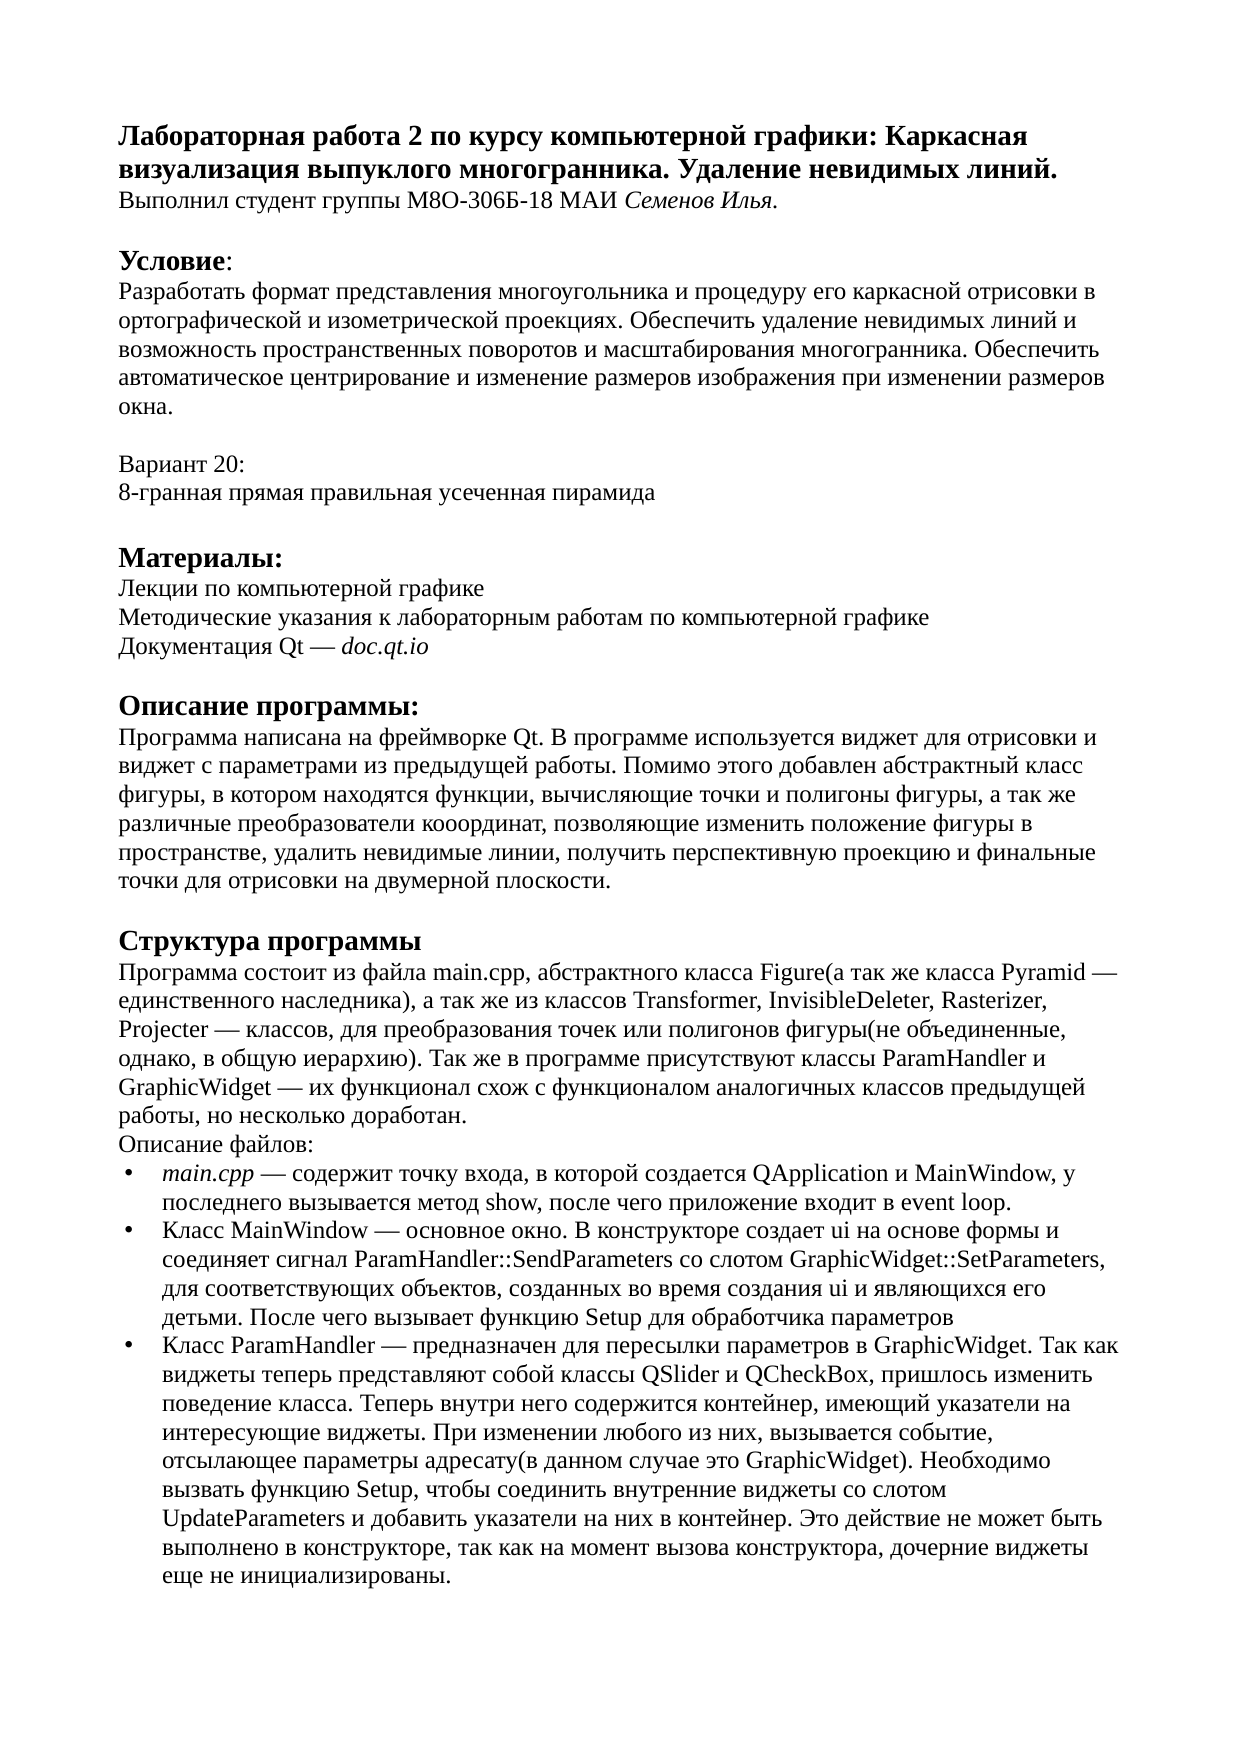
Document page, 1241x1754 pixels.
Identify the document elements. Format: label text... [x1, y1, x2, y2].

text Разработать формат представления многоугольника и процедуру его каркасной отрисовки в ортографической и изометрической проекциях. Обеспечить удаление невидимых линий и возможность пространственных поворотов и масштабирования многогранника. Обеспечить автоматическое центрирование и изменение размеров изображения при изменении размеров окна. [118, 276, 1122, 420]
text Описание программы: [118, 688, 1122, 722]
list Класс MainWindow — основное окно. В конструкторе создает ui на основе формы и соединяет сигнал ParamHandler::SendParameters со слотом GraphicWidget::SetParameters, для соответствующих объектов, созданных во время создания ui и являющихся его детьми. После чего вызывает функцию Setup для обработчика параметров [124, 1215, 1122, 1330]
text Структура программы [118, 923, 1122, 957]
text Лабораторная работа 2 по курсу компьютерной графики: Каркасная визуализация выпуклого многогранника. Удаление невидимых линий. [118, 118, 1122, 185]
text Программа состоит из файла main.cpp, абстрактного класса Figure(а так же класса Pyramid — единственного наследника), а так же из классов Transformer, InvisibleDeleter, Rasterizer, Projecter — классов, для преобразования точек или полигонов фигуры(не объединенные, однако, в общую иерархию). Так же в программе присутствуют классы ParamHandler и GraphicWidget — их функционал схож с функционалом аналогичных классов предыдущей работы, но несколько доработан. [118, 957, 1122, 1129]
text Лекции по компьютерной графике [118, 573, 1122, 602]
text 8-гранная прямая правильная усеченная пирамида [118, 477, 1122, 506]
list main.cpp — содержит точку входа, в которой создается QApplication и MainWindow, у последнего вызывается метод show, после чего приложение входит в event loop. [124, 1158, 1122, 1215]
text Материалы: [118, 540, 1122, 573]
text Методические указания к лабораторным работам по компьютерной графике [118, 602, 1122, 631]
text Условие: [118, 243, 1122, 276]
text Вариант 20: [118, 449, 1122, 477]
text Описание файлов: [118, 1129, 1122, 1158]
text Документация Qt — doc.qt.io [118, 631, 1122, 659]
text Программа написана на фреймворке Qt. В программе используется виджет для отрисовки и виджет с параметрами из предыдущей работы. Помимо этого добавлен абстрактный класс фигуры, в котором находятся функции, вычисляющие точки и полигоны фигуры, а так же различные преобразователи кооординат, позволяющие изменить положение фигуры в пространстве, удалить невидимые линии, получить перспективную проекцию и финальные точки для отрисовки на двумерной плоскости. [118, 722, 1122, 894]
text Выполнил студент группы М8О-306Б-18 МАИ Семенов Илья. [118, 185, 1122, 214]
list Класс ParamHandler — предназначен для пересылки параметров в GraphicWidget. Так как виджеты теперь представляют собой классы QSlider и QCheckBox, пришлось изменить поведение класса. Теперь внутри него содержится контейнер, имеющий указатели на интересующие виджеты. При изменении любого из них, вызывается событие, отсылающее параметры адресату(в данном случае это GraphicWidget). Необходимо вызвать функцию Setup, чтобы соединить внутренние виджеты со слотом UpdateParameters и добавить указатели на них в контейнер. Это действие не может быть выполнено в конструкторе, так как на момент вызова конструктора, дочерние виджеты еще не инициализированы. [124, 1330, 1122, 1589]
